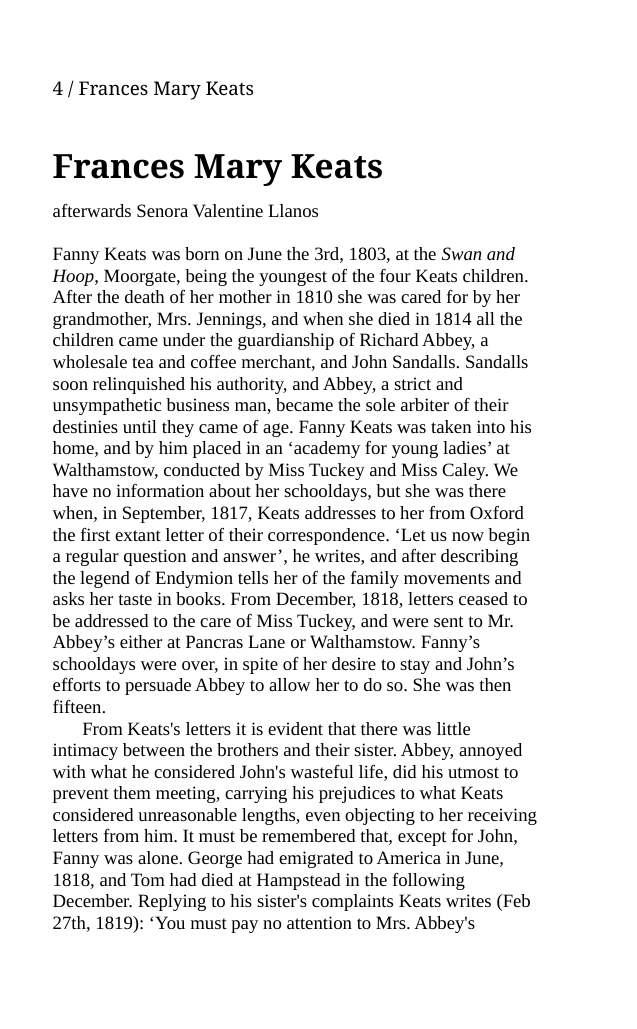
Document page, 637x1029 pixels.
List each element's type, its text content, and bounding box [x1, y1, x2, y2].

text Fanny Keats was born on June the 3rd, 1803, at the Swan and Hoop, Moorgate, being the youngest of the four Keats children. After the death of her mother in 1810 she was cared for by her grandmother, Mrs. Jennings, and when she died in 1814 all the children came under the guardianship of Richard Abbey, a wholesale tea and coffee merchant, and John Sandalls. Sandalls soon relinquished his authority, and Abbey, a strict and unsympathetic business man, became the sole arbiter of their destinies until they came of age. Fanny Keats was taken into his home, and by him placed in an ‘academy for young ladies’ at Walthamstow, conducted by Miss Tuckey and Miss Caley. We have no information about her schooldays, but she was there when, in September, 1817, Keats addresses to her from Oxford the first extant letter of their correspondence. ‘Let us now begin a regular question and answer’, he writes, and after describing the legend of Endymion tells her of the family movements and asks her taste in books. From December, 1818, letters ceased to be addressed to the care of Miss Tuckey, and were sent to Mr. Abbey’s either at Pancras Lane or Walthamstow. Fanny’s schooldays were over, in spite of her desire to stay and John’s efforts to persuade Abbey to allow her to do so. She was then fifteen. [52, 243, 538, 717]
text From Keats's letters it is evident that there was little intimacy between the brothers and their sister. Abbey, annoyed with what he considered John's wasteful life, did his utmost to prevent them meeting, carrying his prejudices to what Keats considered unreasonable lengths, even objecting to her receiving letters from him. It must be remembered that, except for John, Fanny was alone. George had emigrated to America in June, 1818, and Tom had died at Hampstead in the following December. Replying to his sister's complaints Keats writes (Feb 27th, 1819): ‘You must pay no attention to Mrs. Abbey's [52, 717, 538, 933]
subtitle Frances Mary Keats [52, 143, 538, 188]
text afterwards Senora Valentine Llanos [52, 200, 538, 222]
